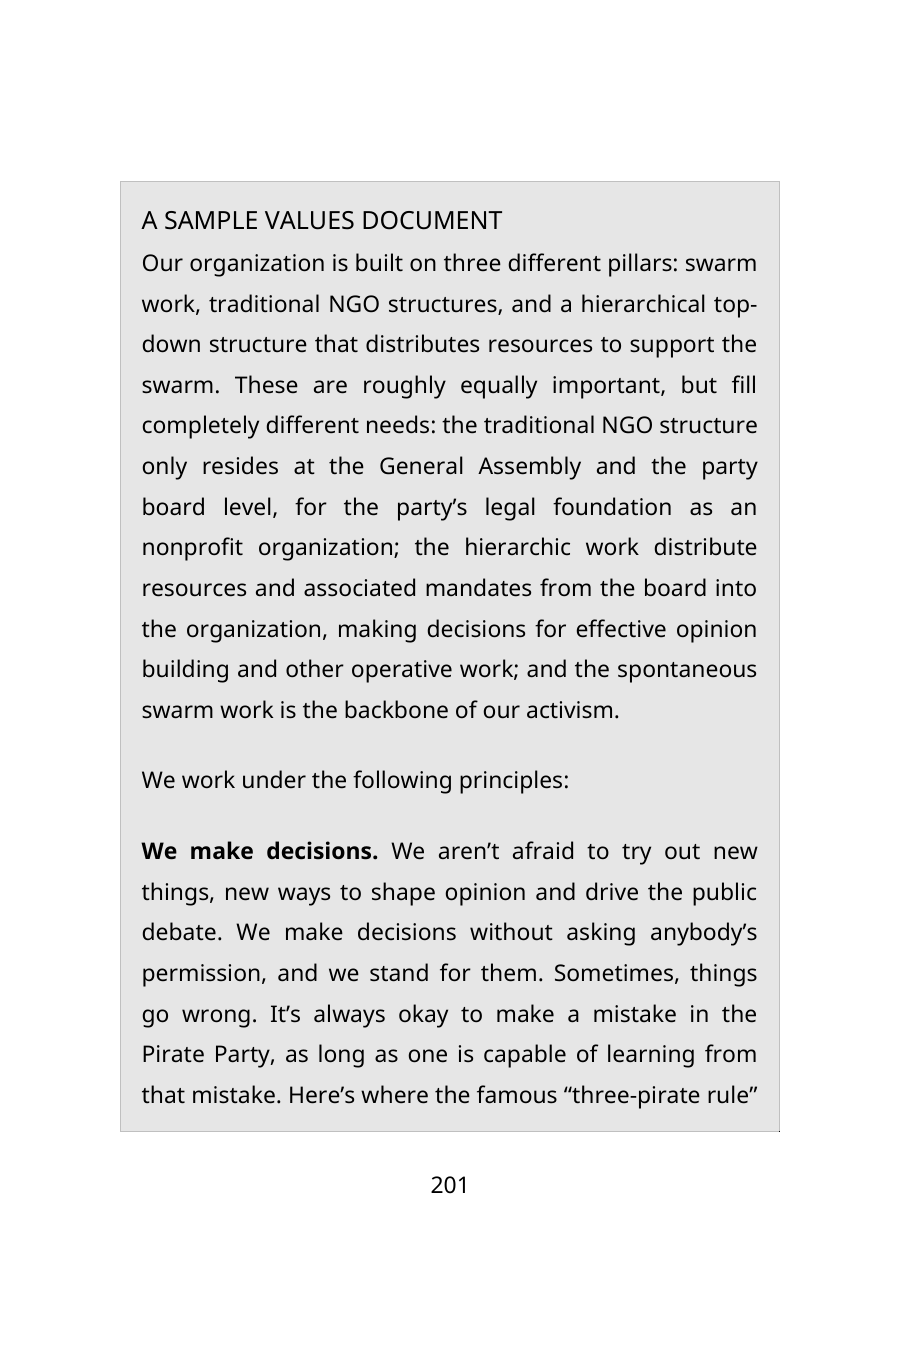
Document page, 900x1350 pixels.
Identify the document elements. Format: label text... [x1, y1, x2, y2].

text We make decisions. We aren’t afraid to try out new things, new ways to shape opinion and drive the public debate. We make decisions without asking anybody’s permission, and we stand for them. Sometimes, things go wrong. It’s always okay to make a mistake in the Pirate Party, as long as one is capable of learning from that mistake. Here’s where the famous “three-pirate rule” [121, 814, 779, 1131]
text We work under the following principles: [121, 743, 779, 796]
text A SAMPLE VALUES DOCUMENT [121, 182, 779, 226]
text Our organization is built on three different pillars: swarm work, traditional NGO structures, and a hierarchical top-down structure that distributes resources to support the swarm. These are roughly equally important, but fill completely different needs: the traditional NGO structure only resides at the General Assembly and the party board level, for the party’s legal foundation as an nonprofit organization; the hierarchic work distribute resources and associated mandates from the board into the organization, making decisions for effective opinion building and other operative work; and the spontaneous swarm work is the backbone of our activism. [121, 226, 779, 725]
